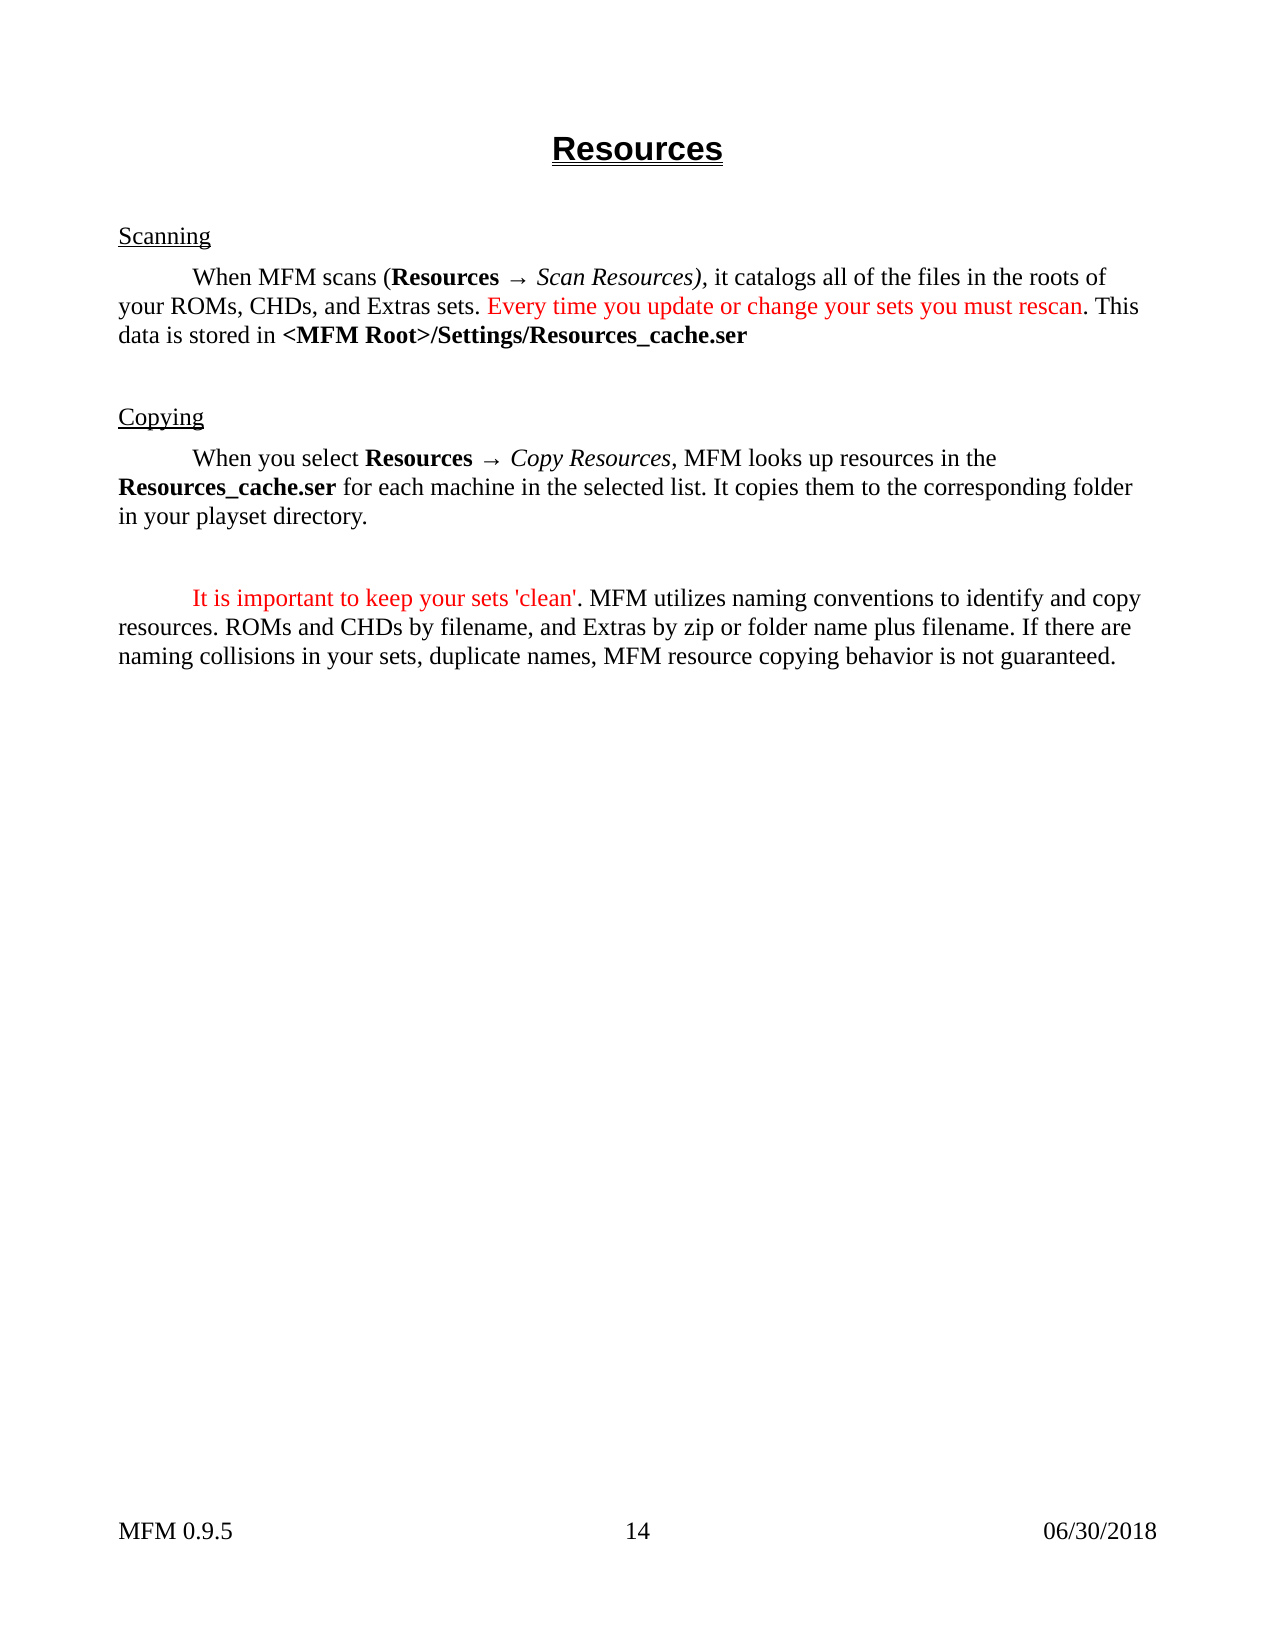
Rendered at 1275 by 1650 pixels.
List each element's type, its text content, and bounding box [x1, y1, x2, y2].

text Copying [118, 402, 1157, 431]
text It is important to keep your sets 'clean'. MFM utilizes naming conventions to identify and copy resources. ROMs and CHDs by filename, and Extras by zip or folder name plus filename. If there are naming collisions in your sets, duplicate names, MFM resource copying behavior is not guaranteed. [118, 583, 1157, 670]
text When you select Resources → Copy Resources, MFM looks up resources in the Resources_cache.ser for each machine in the selected list. It copies them to the corresponding folder in your playset directory. [118, 443, 1157, 530]
text Scanning [118, 221, 1157, 250]
text When MFM scans (Resources → Scan Resources), it catalogs all of the files in the roots of your ROMs, CHDs, and Extras sets. Every time you update or change your sets you must rescan. This data is stored in <MFM Root>/Settings/Resources_cache.ser [118, 262, 1157, 348]
subtitle Resources [118, 128, 1157, 167]
